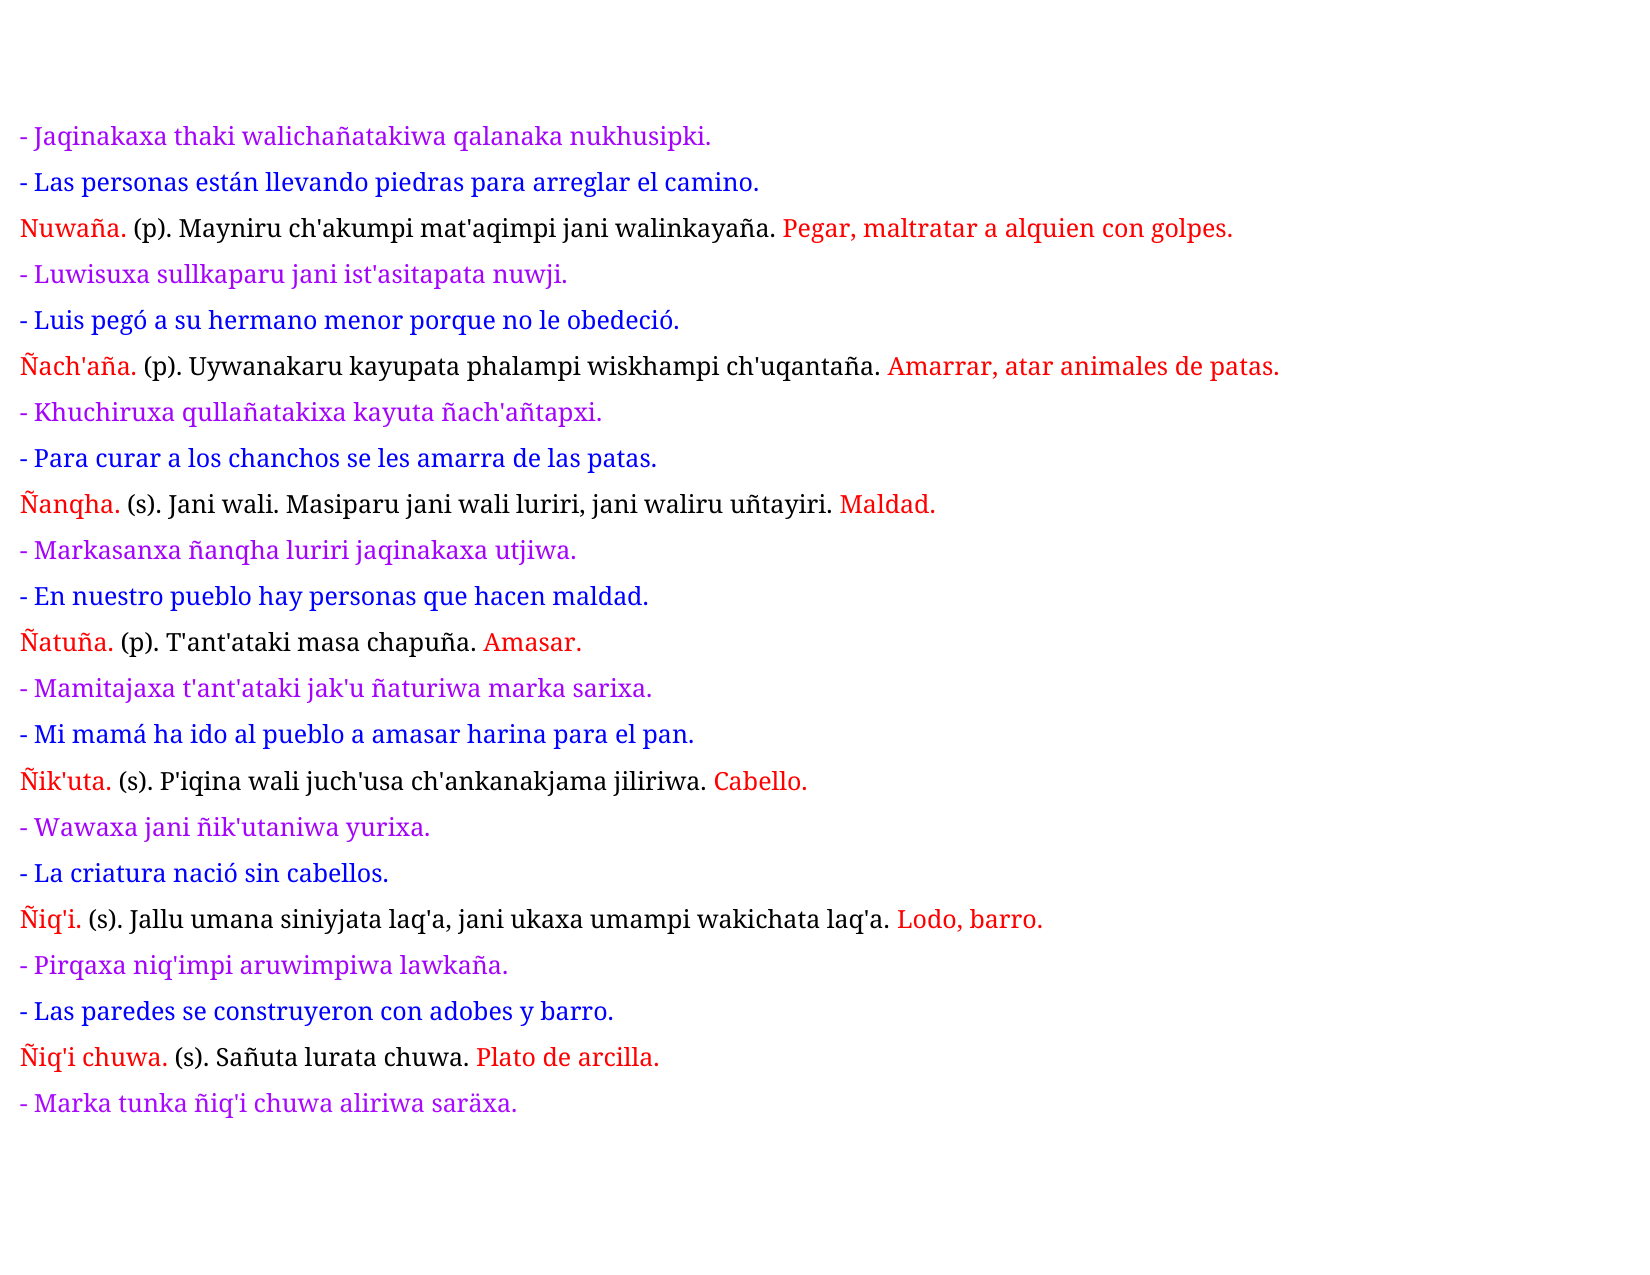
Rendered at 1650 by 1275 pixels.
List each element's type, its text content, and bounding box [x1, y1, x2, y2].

text - Luwisuxa sullkaparu jani ist'asitapata nuwji. [19, 257, 1616, 291]
text Nuwaña. (p). Mayniru ch'akumpi mat'aqimpi jani walinkayaña. Pegar, maltratar a alquien con golpes. [19, 211, 1616, 245]
text - En nuestro pueblo hay personas que hacen maldad. [19, 579, 1616, 613]
text - Marka tunka ñiq'i chuwa aliriwa saräxa. [19, 1085, 1616, 1119]
text - Wawaxa jani ñik'utaniwa yurixa. [19, 809, 1616, 843]
text - Markasanxa ñanqha luriri jaqinakaxa utjiwa. [19, 533, 1616, 567]
text - Las personas están llevando piedras para arreglar el camino. [19, 164, 1616, 199]
text - La criatura nació sin cabellos. [19, 855, 1616, 889]
text Ñanqha. (s). Jani wali. Masiparu jani wali luriri, jani waliru uñtayiri. Maldad. [19, 487, 1616, 521]
text - Mamitajaxa t'ant'ataki jak'u ñaturiwa marka sarixa. [19, 671, 1616, 705]
text - Para curar a los chanchos se les amarra de las patas. [19, 441, 1616, 475]
text Ñach'aña. (p). Uywanakaru kayupata phalampi wiskhampi ch'uqantaña. Amarrar, atar animales de patas. [19, 349, 1616, 383]
text - Mi mamá ha ido al pueblo a amasar harina para el pan. [19, 717, 1616, 751]
text - Jaqinakaxa thaki walichañatakiwa qalanaka nukhusipki. [19, 118, 1616, 153]
text - Khuchiruxa qullañatakixa kayuta ñach'añtapxi. [19, 395, 1616, 429]
text Ñik'uta. (s). P'iqina wali juch'usa ch'ankanakjama jiliriwa. Cabello. [19, 763, 1616, 797]
text Ñiq'i. (s). Jallu umana siniyjata laq'a, jani ukaxa umampi wakichata laq'a. Lodo, barro. [19, 901, 1616, 935]
text Ñatuña. (p). T'ant'ataki masa chapuña. Amasar. [19, 625, 1616, 659]
text - Pirqaxa niq'impi aruwimpiwa lawkaña. [19, 947, 1616, 981]
text - Las paredes se construyeron con adobes y barro. [19, 993, 1616, 1027]
text - Luis pegó a su hermano menor porque no le obedeció. [19, 303, 1616, 337]
text Ñiq'i chuwa. (s). Sañuta lurata chuwa. Plato de arcilla. [19, 1039, 1616, 1073]
